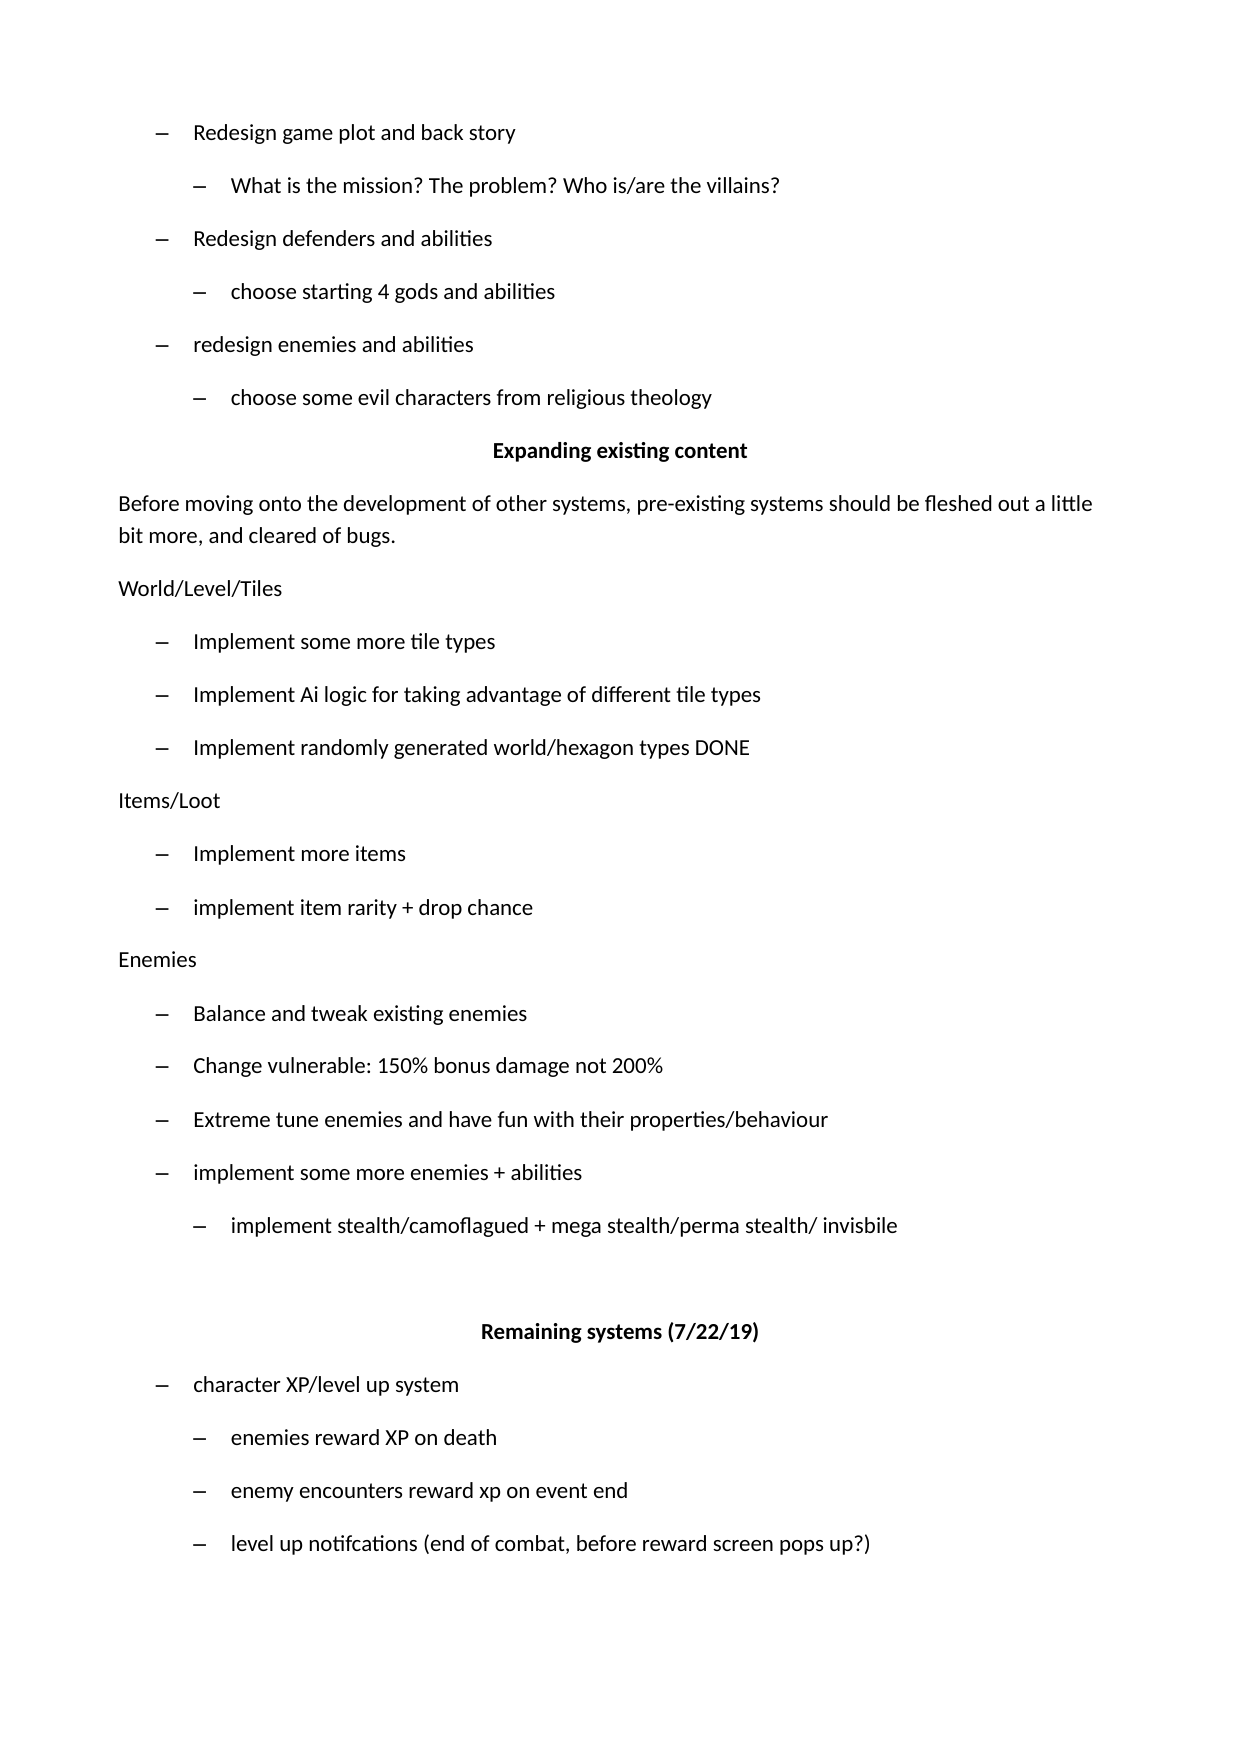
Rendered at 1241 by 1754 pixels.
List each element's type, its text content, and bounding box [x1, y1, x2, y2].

text World/Level/Tiles [118, 574, 1122, 602]
list Implement more items [156, 839, 1122, 868]
list What is the mission? The problem? Who is/are the villains? [193, 171, 1122, 199]
list implement item rarity + drop chance [156, 893, 1122, 921]
list Implement some more tile types [156, 627, 1122, 656]
list Redesign game plot and back story [156, 118, 1122, 146]
list enemy encounters reward xp on event end [193, 1476, 1122, 1504]
text Enemies [118, 946, 1122, 974]
text Before moving onto the development of other systems, pre-existing systems should be fleshed out a little bit more, and cleared of bugs. [118, 489, 1122, 549]
list implement some more enemies + abilities [156, 1158, 1122, 1186]
list choose starting 4 gods and abilities [193, 277, 1122, 305]
list Implement Ai logic for taking advantage of different tile types [156, 681, 1122, 708]
list Implement randomly generated world/hexagon types DONE [156, 733, 1122, 762]
list Redesign defenders and abilities [156, 224, 1122, 252]
list choose some evil characters from religious theology [193, 383, 1122, 411]
text Expanding existing content [118, 436, 1122, 464]
list Balance and tweak existing enemies [156, 999, 1122, 1027]
list level up notifcations (end of combat, before reward screen pops up?) [193, 1529, 1122, 1557]
list character XP/level up system [156, 1370, 1122, 1398]
text Items/Loot [118, 787, 1122, 814]
list Extreme tune enemies and have fun with their properties/behaviour [156, 1105, 1122, 1133]
list Change vulnerable: 150% bonus damage not 200% [156, 1052, 1122, 1080]
list redesign enemies and abilities [156, 330, 1122, 358]
list implement stealth/camoflagued + mega stealth/perma stealth/ invisbile [193, 1211, 1122, 1239]
text Remaining systems (7/22/19) [118, 1317, 1122, 1345]
list enemies reward XP on death [193, 1423, 1122, 1451]
